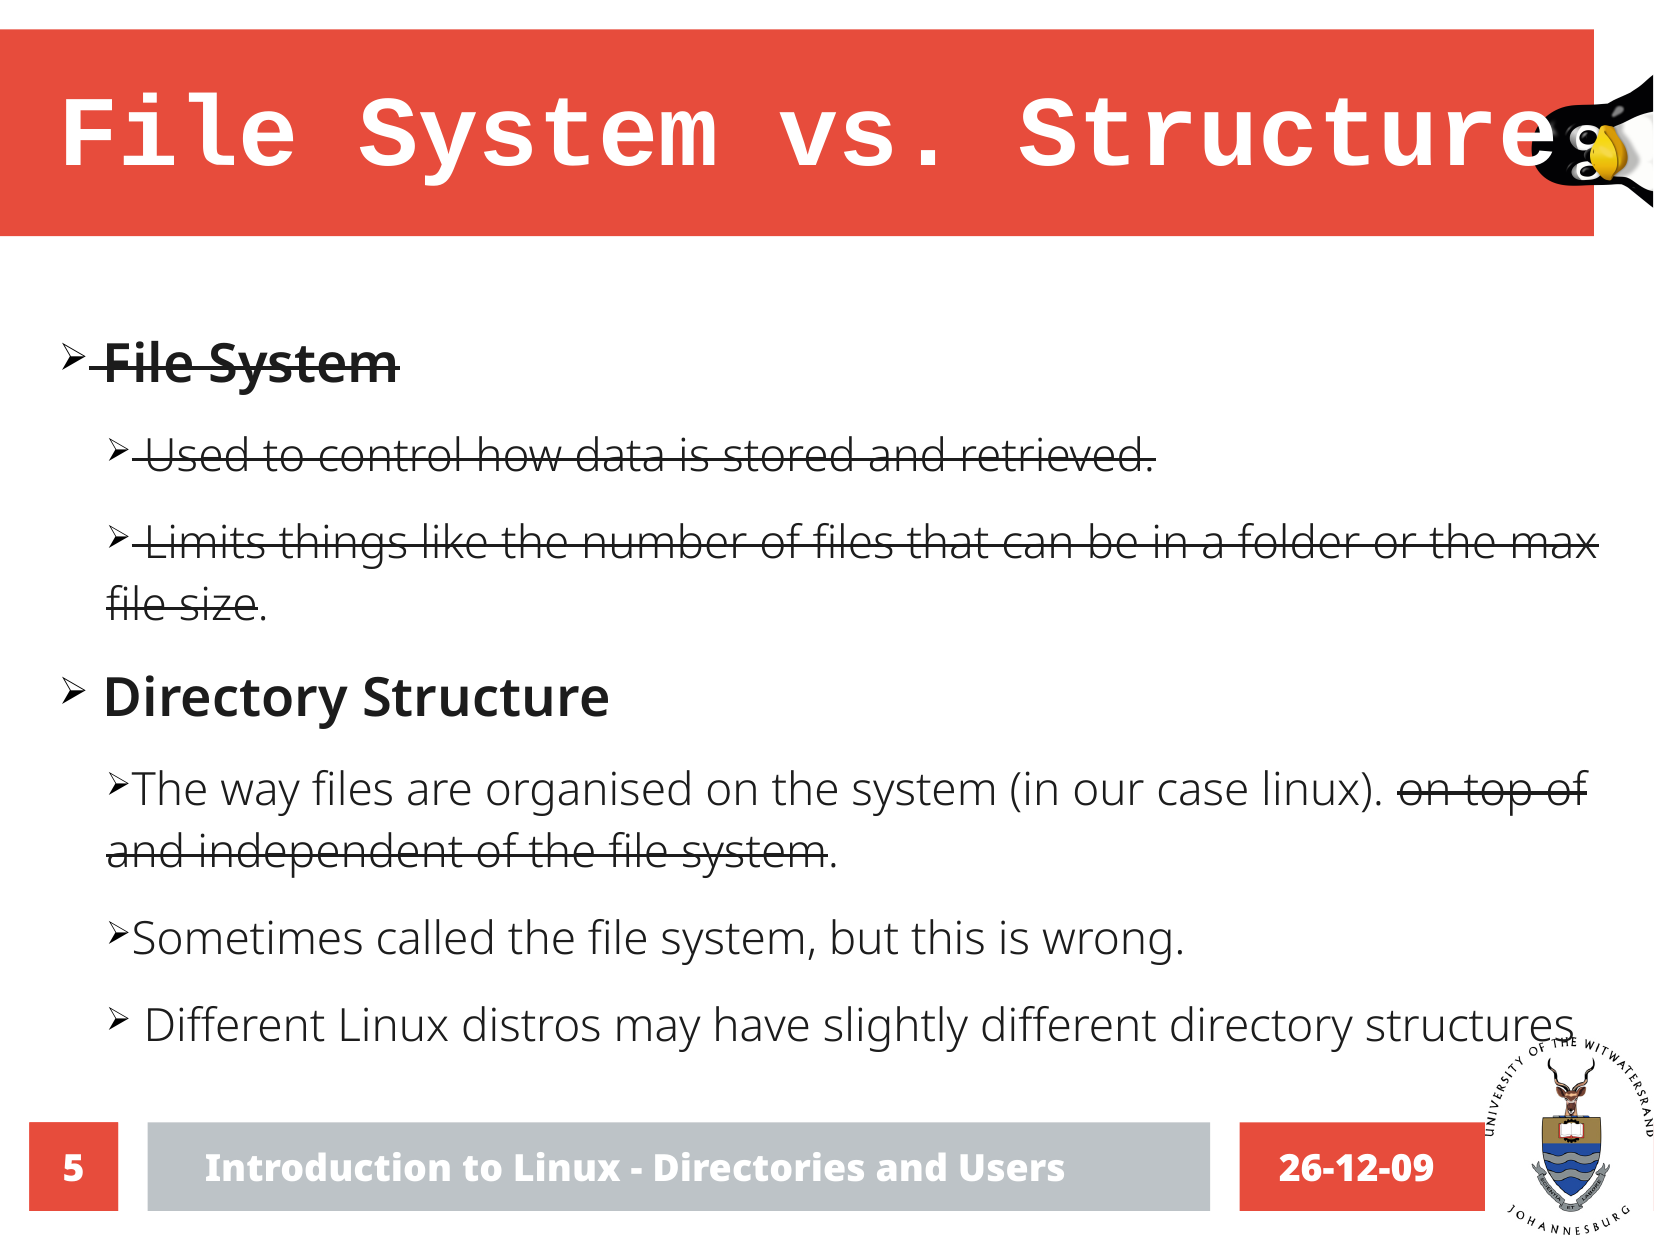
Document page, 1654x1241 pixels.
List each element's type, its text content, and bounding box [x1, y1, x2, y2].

list File System Used to control how data is stored and retrieved. Limits things like the number of files that can be in a folder or the max file size. Directory Structure The way files are organised on the system (in our case linux). on top of and independent of the file system. Sometimes called the file system, but this is wrong. Different Linux distros may have slightly different directory structures [58, 324, 1604, 1093]
title File System vs. Structure [58, 47, 1594, 195]
picture [1514, 23, 1654, 276]
picture [1485, 1037, 1654, 1235]
